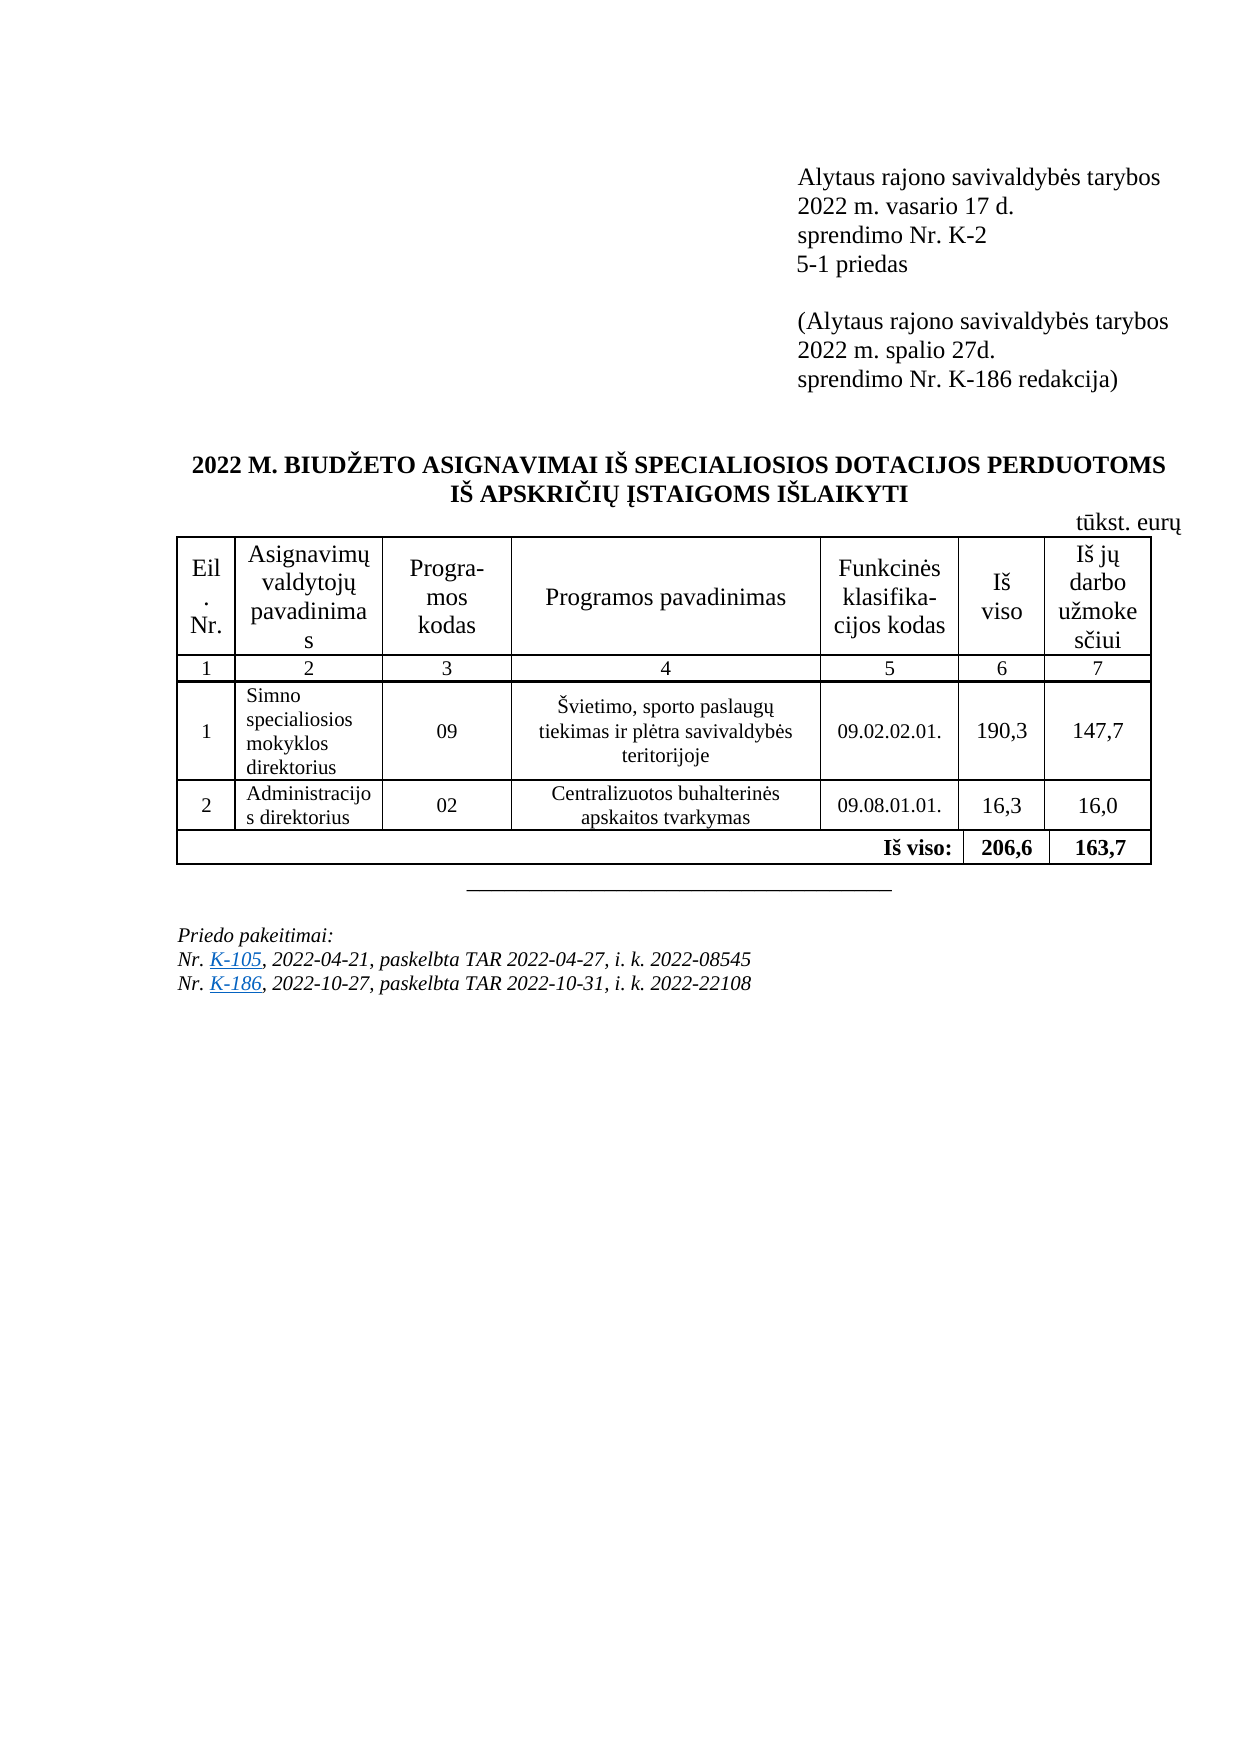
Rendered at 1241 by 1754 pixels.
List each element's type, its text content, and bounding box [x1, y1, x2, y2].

text 5-1 priedas [796, 249, 1181, 277]
table_cell 1 [178, 656, 234, 680]
text __________________________________ [177, 865, 1181, 894]
table_cell 6 [959, 656, 1044, 680]
text Alytaus rajono savivaldybės tarybos [177, 162, 1181, 191]
table_cell 5 [821, 656, 958, 680]
text sprendimo Nr. K-2 [177, 220, 1181, 249]
text 2022 M. BIUDŽETO ASIGNAVIMAI IŠ SPECIALIOSIOS DOTACIJOS PERDUOTOMS IŠ APSKRIČIŲ ĮSTAIGOMS IŠLAIKYTI [177, 450, 1181, 507]
table_cell [1152, 779, 1175, 829]
table_cell 1 [178, 683, 234, 779]
table_header Asignavimų valdytojų pavadinimas [236, 538, 382, 654]
table_cell Simno specialiosios mokyklos direktorius [236, 683, 382, 779]
text Priedo pakeitimai: [177, 923, 1181, 947]
table_cell 09 [383, 683, 511, 779]
table_cell 09.08.01.01. [821, 781, 958, 829]
table_cell 206,6 [964, 831, 1049, 863]
table_header [1152, 536, 1175, 581]
table_cell 02 [383, 781, 511, 829]
text tūkst. eurų [177, 507, 1181, 536]
table_header Iš jų darbo užmokesčiui [1045, 538, 1150, 654]
table_cell Centralizuotos buhalterinės apskaitos tvarkymas [512, 781, 820, 829]
table_cell [1152, 680, 1175, 779]
table_cell 3 [383, 656, 511, 680]
table_cell Švietimo, sporto paslaugų tiekimas ir plėtra savivaldybės teritorijoje [512, 683, 820, 779]
table_header Progra-mos kodas [383, 538, 511, 654]
table_cell 190,3 [959, 683, 1044, 779]
table_cell 16,3 [959, 781, 1044, 829]
text Nr. K-186, 2022-10-27, paskelbta TAR 2022-10-31, i. k. 2022-22108 [177, 971, 1181, 995]
table_cell [1152, 581, 1175, 654]
text sprendimo Nr. K-186 redakcija) [177, 364, 1181, 392]
table_cell 163,7 [1050, 831, 1150, 863]
table_cell 16,0 [1045, 781, 1150, 829]
table_cell Administracijos direktorius [236, 781, 382, 829]
table_cell [1152, 654, 1175, 680]
table_header Eil. Nr. [178, 538, 234, 654]
table_cell [1152, 829, 1175, 863]
table_cell 147,7 [1045, 683, 1150, 779]
table_cell 7 [1045, 656, 1150, 680]
table_cell Iš viso: [178, 831, 963, 863]
table_header Iš viso [959, 538, 1044, 654]
table_cell 4 [512, 656, 820, 680]
table_cell 2 [236, 656, 382, 680]
table_cell 09.02.02.01. [821, 683, 958, 779]
text 2022 m. spalio 27d. [177, 335, 1181, 364]
text Nr. K-105, 2022-04-21, paskelbta TAR 2022-04-27, i. k. 2022-08545 [177, 947, 1181, 971]
table_cell 2 [178, 781, 234, 829]
text (Alytaus rajono savivaldybės tarybos [177, 306, 1181, 335]
table_header Funkcinės klasifika-cijos kodas [821, 538, 958, 654]
table_header Programos pavadinimas [512, 538, 820, 654]
text 2022 m. vasario 17 d. [177, 191, 1181, 220]
